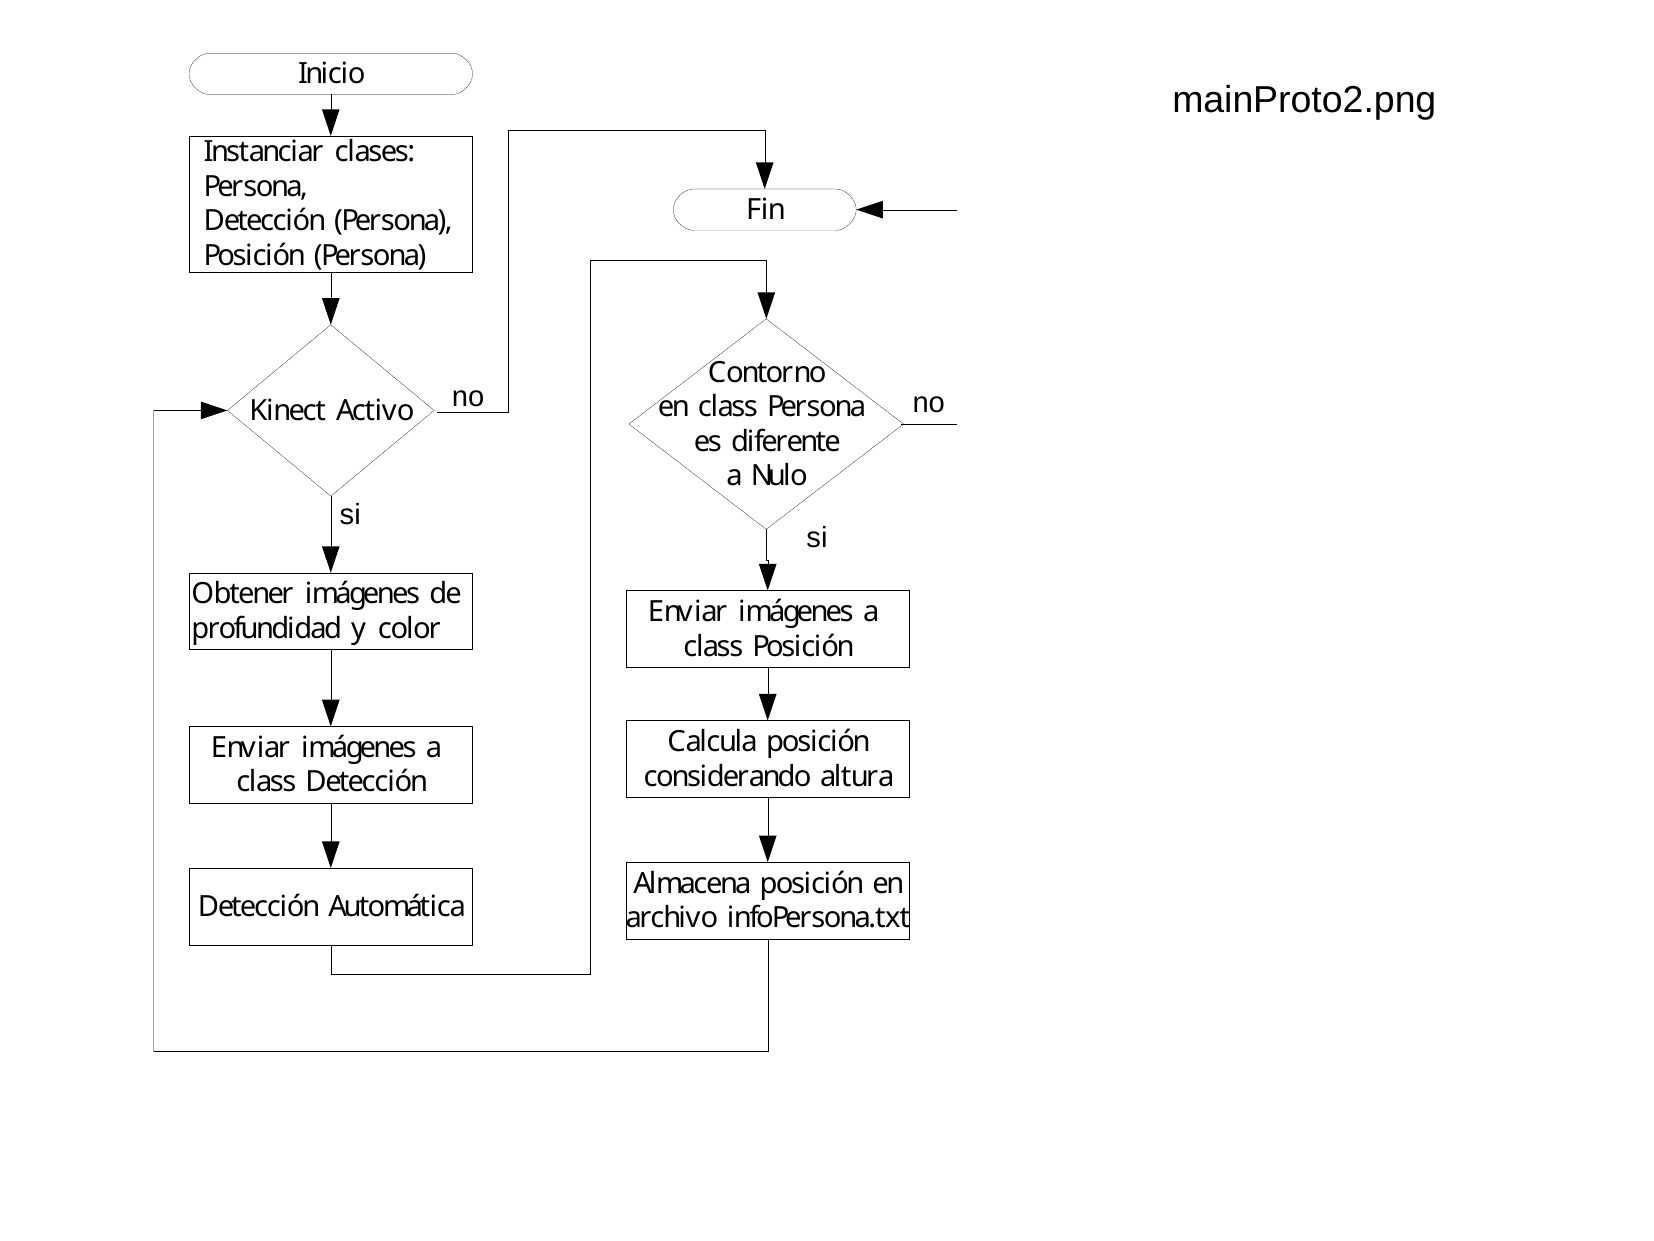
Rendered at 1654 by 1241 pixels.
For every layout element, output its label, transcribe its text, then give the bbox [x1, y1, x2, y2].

text_box mainProto2.png [1157, 70, 1452, 128]
picture [153, 53, 957, 1052]
